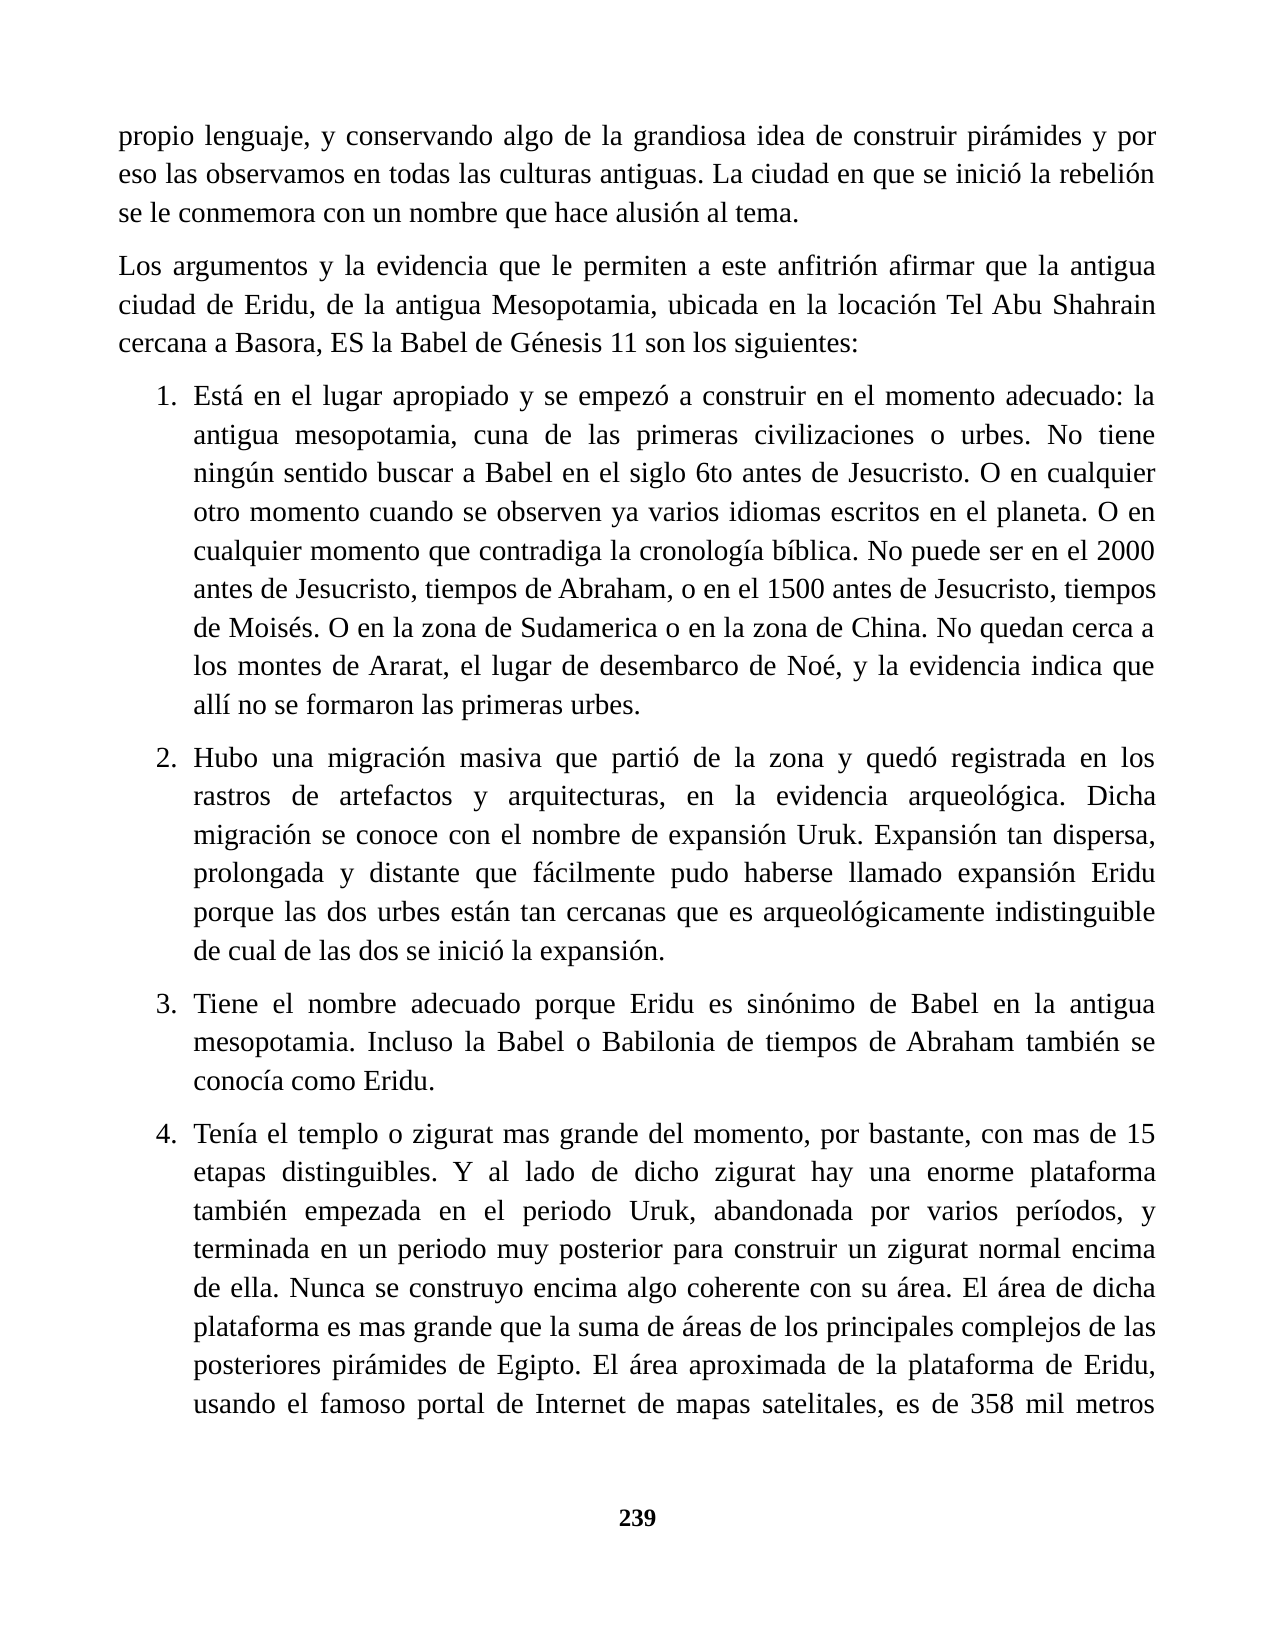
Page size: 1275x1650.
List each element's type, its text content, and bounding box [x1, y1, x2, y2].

text propio lenguaje, y conservando algo de la grandiosa idea de construir pirámides y por eso las observamos en todas las culturas antiguas. La ciudad en que se inició la rebelión se le conmemora con un nombre que hace alusión al tema. [118, 118, 1157, 229]
list Tenía el templo o zigurat mas grande del momento, por bastante, con mas de 15 etapas distinguibles. Y al lado de dicho zigurat hay una enorme plataforma también empezada en el periodo Uruk, abandonada por varios períodos, y terminada en un periodo muy posterior para construir un zigurat normal encima de ella. Nunca se construyo encima algo coherente con su área. El área de dicha plataforma es mas grande que la suma de áreas de los principales complejos de las posteriores pirámides de Egipto. El área aproximada de la plataforma de Eridu, usando el famoso portal de Internet de mapas satelitales, es de 358 mil metros [156, 1116, 1157, 1419]
list Tiene el nombre adecuado porque Eridu es sinónimo de Babel en la antigua mesopotamia. Incluso la Babel o Babilonia de tiempos de Abraham también se conocía como Eridu. [156, 986, 1157, 1096]
text Los argumentos y la evidencia que le permiten a este anfitrión afirmar que la antigua ciudad de Eridu, de la antigua Mesopotamia, ubicada en la locación Tel Abu Shahrain cercana a Basora, ES la Babel de Génesis 11 son los siguientes: [118, 248, 1157, 359]
list Está en el lugar apropiado y se empezó a construir en el momento adecuado: la antigua mesopotamia, cuna de las primeras civilizaciones o urbes. No tiene ningún sentido buscar a Babel en el siglo 6to antes de Jesucristo. O en cualquier otro momento cuando se observen ya varios idiomas escritos en el planeta. O en cualquier momento que contradiga la cronología bíblica. No puede ser en el 2000 antes de Jesucristo, tiempos de Abraham, o en el 1500 antes de Jesucristo, tiempos de Moisés. O en la zona de Sudamerica o en la zona de China. No quedan cerca a los montes de Ararat, el lugar de desembarco de Noé, y la evidencia indica que allí no se formaron las primeras urbes. [156, 378, 1157, 720]
list Hubo una migración masiva que partió de la zona y quedó registrada en los rastros de artefactos y arquitecturas, en la evidencia arqueológica. Dicha migración se conoce con el nombre de expansión Uruk. Expansión tan dispersa, prolongada y distante que fácilmente pudo haberse llamado expansión Eridu porque las dos urbes están tan cercanas que es arqueológicamente indistinguible de cual de las dos se inició la expansión. [156, 740, 1157, 966]
